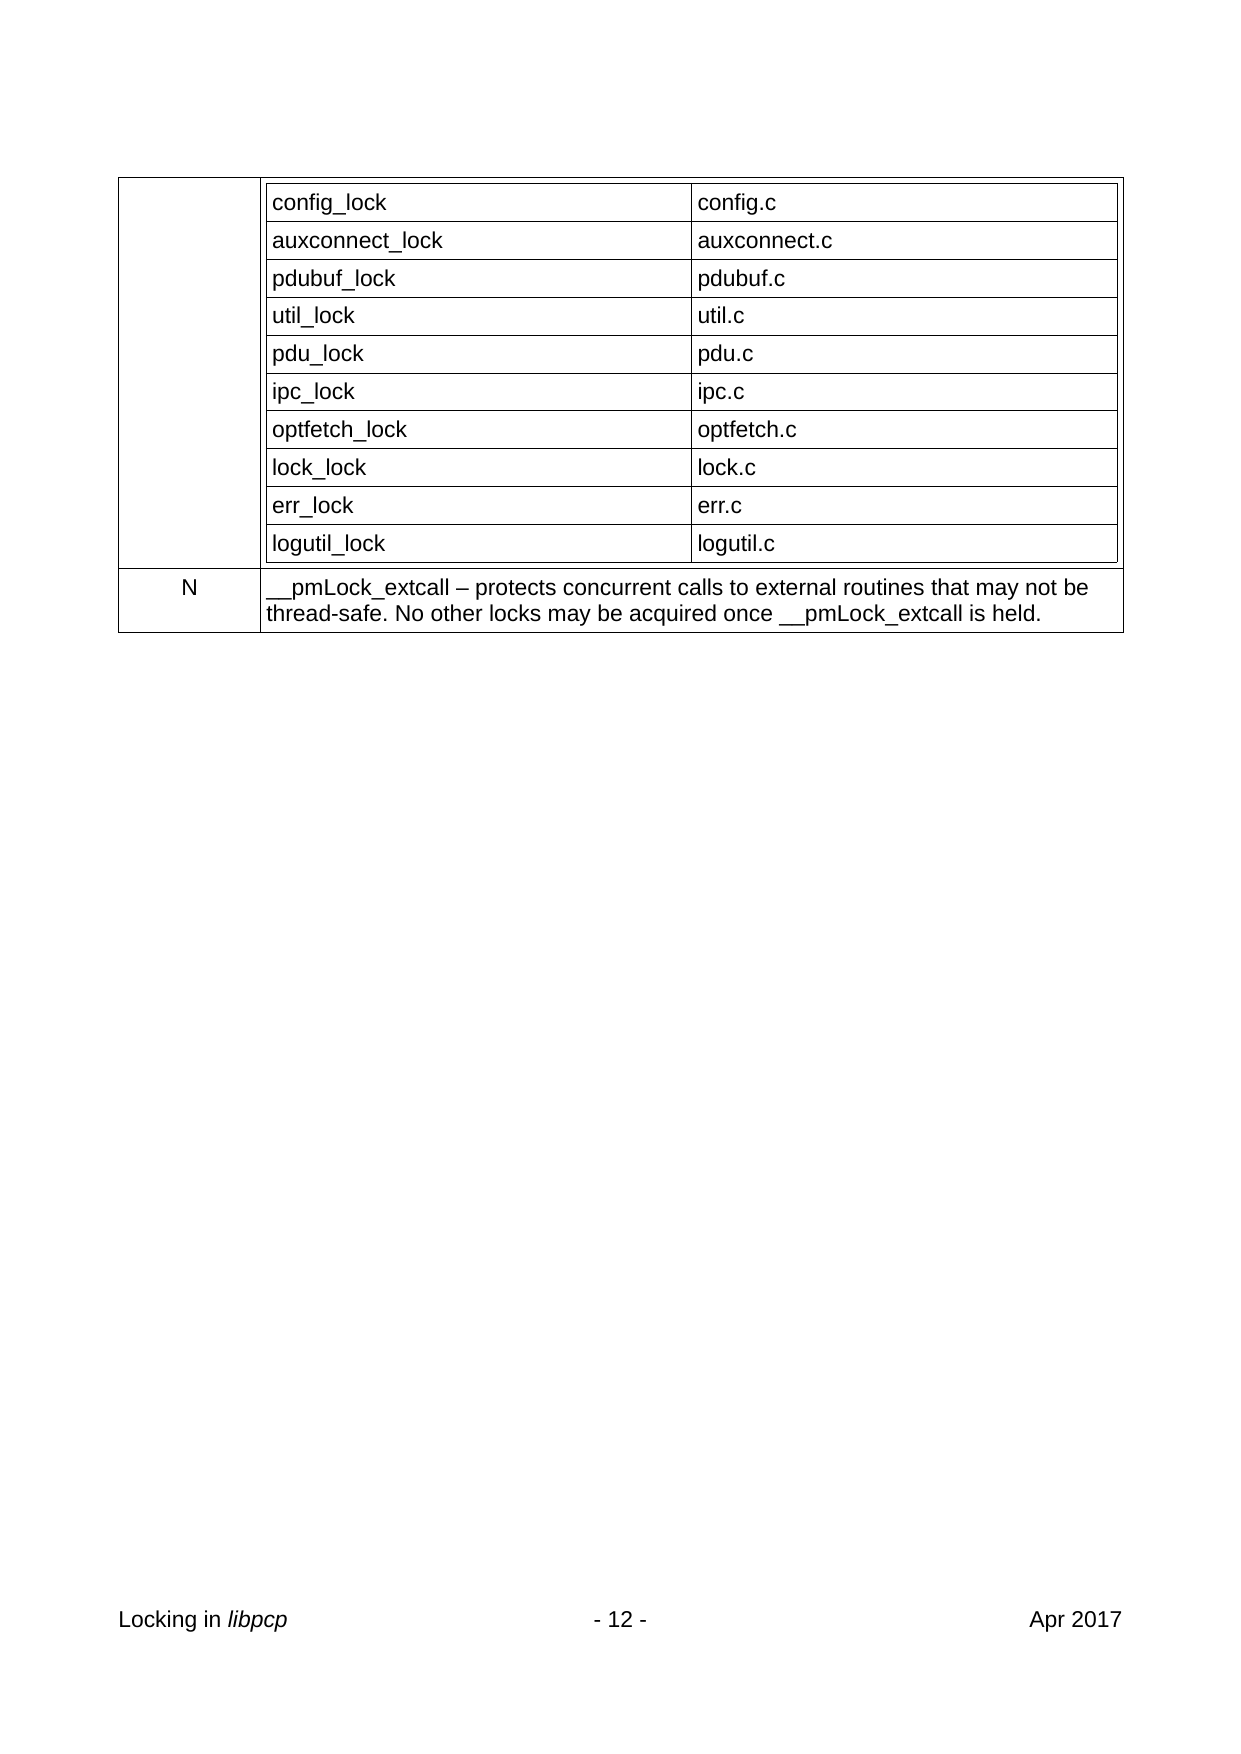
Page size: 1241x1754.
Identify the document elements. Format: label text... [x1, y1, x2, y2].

table_cell [119, 178, 260, 568]
table_cell __pmLock_extcall – protects concurrent calls to external routines that may not be thread-safe. No other locks may be acquired once __pmLock_extcall is held. [261, 569, 1123, 632]
table_cell lock_lock [267, 449, 691, 486]
table_cell N [119, 569, 260, 632]
table_cell config.c [692, 184, 1117, 221]
table_cell ipc.c [692, 374, 1117, 410]
table_cell auxconnect.c [692, 222, 1117, 259]
table_cell [261, 178, 1123, 568]
table_cell logutil_lock [267, 525, 691, 562]
table_cell pdubuf_lock [267, 260, 691, 297]
table_cell err_lock [267, 487, 691, 524]
table_cell err.c [692, 487, 1117, 524]
table_cell config_lock [267, 184, 691, 221]
table_cell optfetch.c [692, 411, 1117, 448]
table_cell pdu.c [692, 336, 1117, 372]
table_cell util.c [692, 298, 1117, 334]
table_cell util_lock [267, 298, 691, 334]
table_cell pdu_lock [267, 336, 691, 372]
table_cell lock.c [692, 449, 1117, 486]
table_cell optfetch_lock [267, 411, 691, 448]
table_cell pdubuf.c [692, 260, 1117, 297]
table_cell auxconnect_lock [267, 222, 691, 259]
table_cell logutil.c [692, 525, 1117, 562]
table_cell ipc_lock [267, 374, 691, 410]
